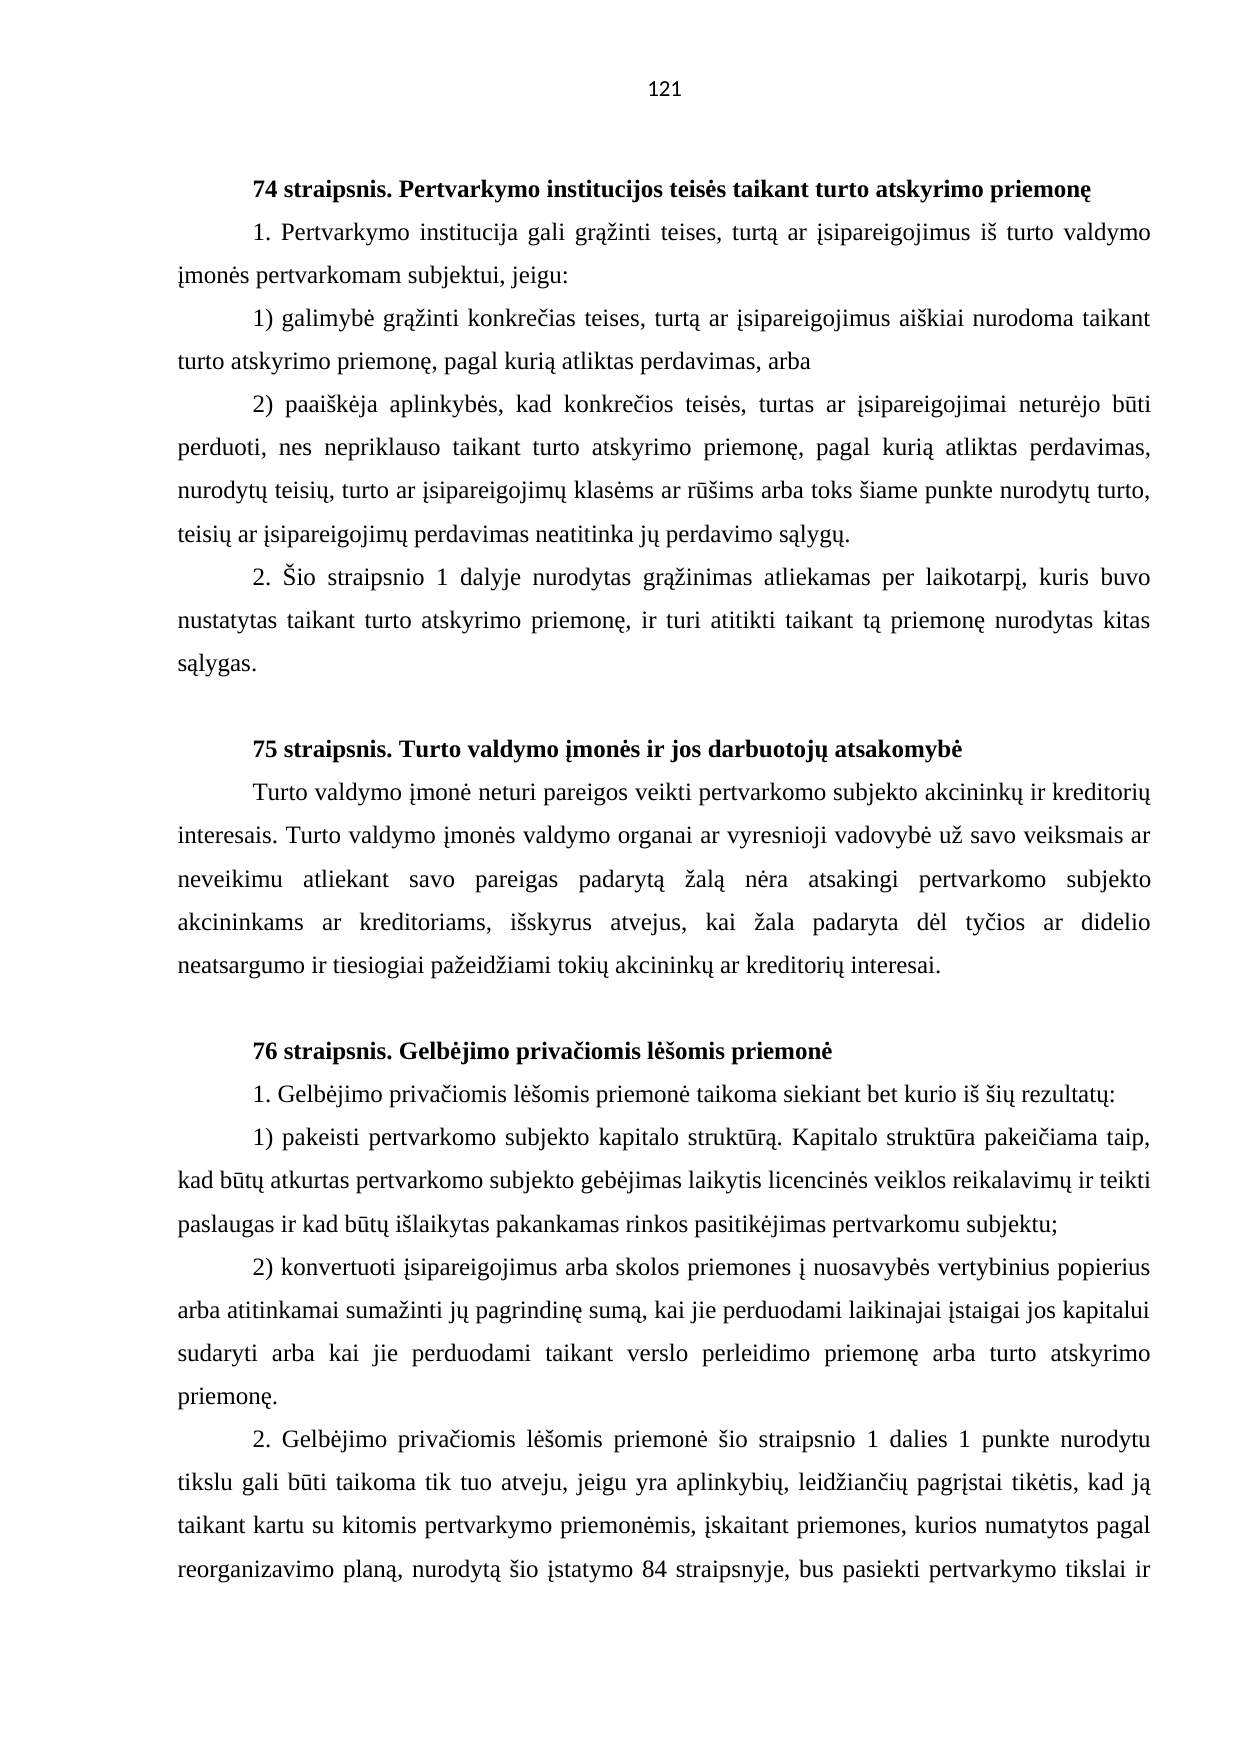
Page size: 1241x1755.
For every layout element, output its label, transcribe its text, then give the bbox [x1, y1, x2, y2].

text 74 straipsnis. Pertvarkymo institucijos teisės taikant turto atskyrimo priemonę [177, 174, 1152, 202]
text 1. Gelbėjimo privačiomis lėšomis priemonė taikoma siekiant bet kurio iš šių rezultatų: [177, 1079, 1152, 1108]
text 2) paaiškėja aplinkybės, kad konkrečios teisės, turtas ar įsipareigojimai neturėjo būti perduoti, nes nepriklauso taikant turto atskyrimo priemonę, pagal kurią atliktas perdavimas, nurodytų teisių, turto ar įsipareigojimų klasėms ar rūšims arba toks šiame punkte nurodytų turto, teisių ar įsipareigojimų perdavimas neatitinka jų perdavimo sąlygų. [177, 389, 1152, 547]
text 1) galimybė grąžinti konkrečias teises, turtą ar įsipareigojimus aiškiai nurodoma taikant turto atskyrimo priemonę, pagal kurią atliktas perdavimas, arba [177, 303, 1152, 375]
text 1) pakeisti pertvarkomo subjekto kapitalo struktūrą. Kapitalo struktūra pakeičiama taip, kad būtų atkurtas pertvarkomo subjekto gebėjimas laikytis licencinės veiklos reikalavimų ir teikti paslaugas ir kad būtų išlaikytas pakankamas rinkos pasitikėjimas pertvarkomu subjektu; [177, 1122, 1152, 1237]
text Turto valdymo įmonė neturi pareigos veikti pertvarkomo subjekto akcininkų ir kreditorių interesais. Turto valdymo įmonės valdymo organai ar vyresnioji vadovybė už savo veiksmais ar neveikimu atliekant savo pareigas padarytą žalą nėra atsakingi pertvarkomo subjekto akcininkams ar kreditoriams, išskyrus atvejus, kai žala padaryta dėl tyčios ar didelio neatsargumo ir tiesiogiai pažeidžiami tokių akcininkų ar kreditorių interesai. [177, 777, 1152, 979]
text 75 straipsnis. Turto valdymo įmonės ir jos darbuotojų atsakomybė [177, 734, 1152, 763]
text 2) konvertuoti įsipareigojimus arba skolos priemones į nuosavybės vertybinius popierius arba atitinkamai sumažinti jų pagrindinę sumą, kai jie perduodami laikinajai įstaigai jos kapitalui sudaryti arba kai jie perduodami taikant verslo perleidimo priemonę arba turto atskyrimo priemonę. [177, 1252, 1152, 1410]
text 1. Pertvarkymo institucija gali grąžinti teises, turtą ar įsipareigojimus iš turto valdymo įmonės pertvarkomam subjektui, jeigu: [177, 217, 1152, 289]
text 2. Šio straipsnio 1 dalyje nurodytas grąžinimas atliekamas per laikotarpį, kuris buvo nustatytas taikant turto atskyrimo priemonę, ir turi atitikti taikant tą priemonę nurodytas kitas sąlygas. [177, 562, 1152, 677]
text 76 straipsnis. Gelbėjimo privačiomis lėšomis priemonė [177, 1036, 1152, 1065]
text 2. Gelbėjimo privačiomis lėšomis priemonė šio straipsnio 1 dalies 1 punkte nurodytu tikslu gali būti taikoma tik tuo atveju, jeigu yra aplinkybių, leidžiančių pagrįstai tikėtis, kad ją taikant kartu su kitomis pertvarkymo priemonėmis, įskaitant priemones, kurios numatytos pagal reorganizavimo planą, nurodytą šio įstatymo 84 straipsnyje, bus pasiekti pertvarkymo tikslai ir [177, 1424, 1152, 1582]
